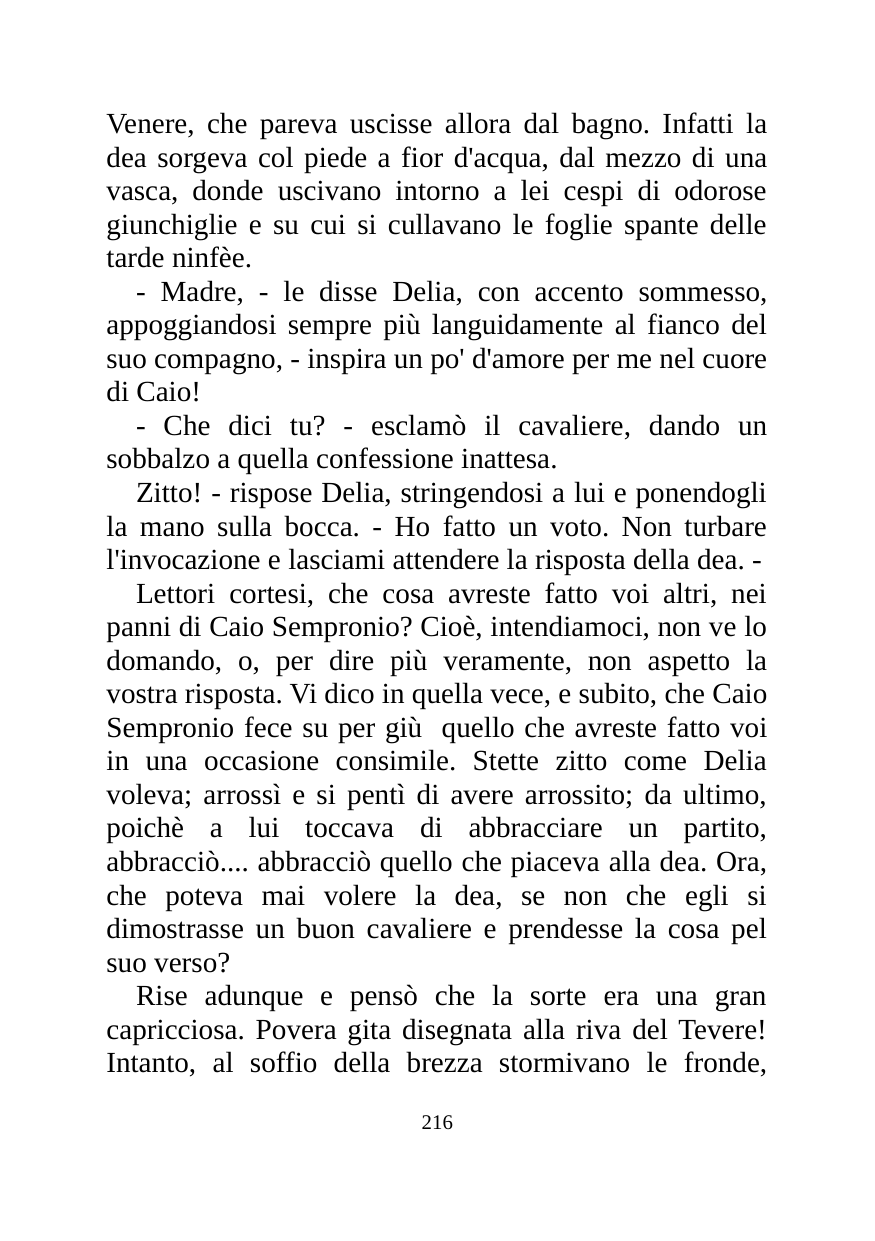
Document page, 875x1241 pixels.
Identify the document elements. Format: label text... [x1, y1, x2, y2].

text - Che dici tu? - esclamò il cavaliere, dando un sobbalzo a quella confessione inattesa. [106, 408, 768, 475]
text Lettori cortesi, che cosa avreste fatto voi altri, nei panni di Caio Sempronio? Cioè, intendiamoci, non ve lo domando, o, per dire più veramente, non aspetto la vostra risposta. Vi dico in quella vece, e subito, che Caio Sempronio fece su per giù quello che avreste fatto voi in una occasione consimile. Stette zitto come Delia voleva; arrossì e si pentì di avere arrossito; da ultimo, poichè a lui toccava di abbracciare un partito, abbracciò.... abbracciò quello che piaceva alla dea. Ora, che poteva mai volere la dea, se non che egli si dimostrasse un buon cavaliere e prendesse la cosa pel suo verso? [106, 576, 768, 978]
text - Madre, - le disse Delia, con accento sommesso, appoggiandosi sempre più languidamente al fianco del suo compagno, - inspira un po' d'amore per me nel cuore di Caio! [106, 274, 768, 408]
text Venere, che pareva uscisse allora dal bagno. Infatti la dea sorgeva col piede a fior d'acqua, dal mezzo di una vasca, donde uscivano intorno a lei cespi di odorose giunchiglie e su cui si cullavano le foglie spante delle tarde ninfèe. [106, 106, 768, 274]
text Rise adunque e pensò che la sorte era una gran capricciosa. Povera gita disegnata alla riva del Tevere! Intanto, al soffio della brezza stormivano le fronde, [106, 978, 768, 1079]
text Zitto! - rispose Delia, stringendosi a lui e ponendogli la mano sulla bocca. - Ho fatto un voto. Non turbare l'invocazione e lasciami attendere la risposta della dea. - [106, 475, 768, 576]
